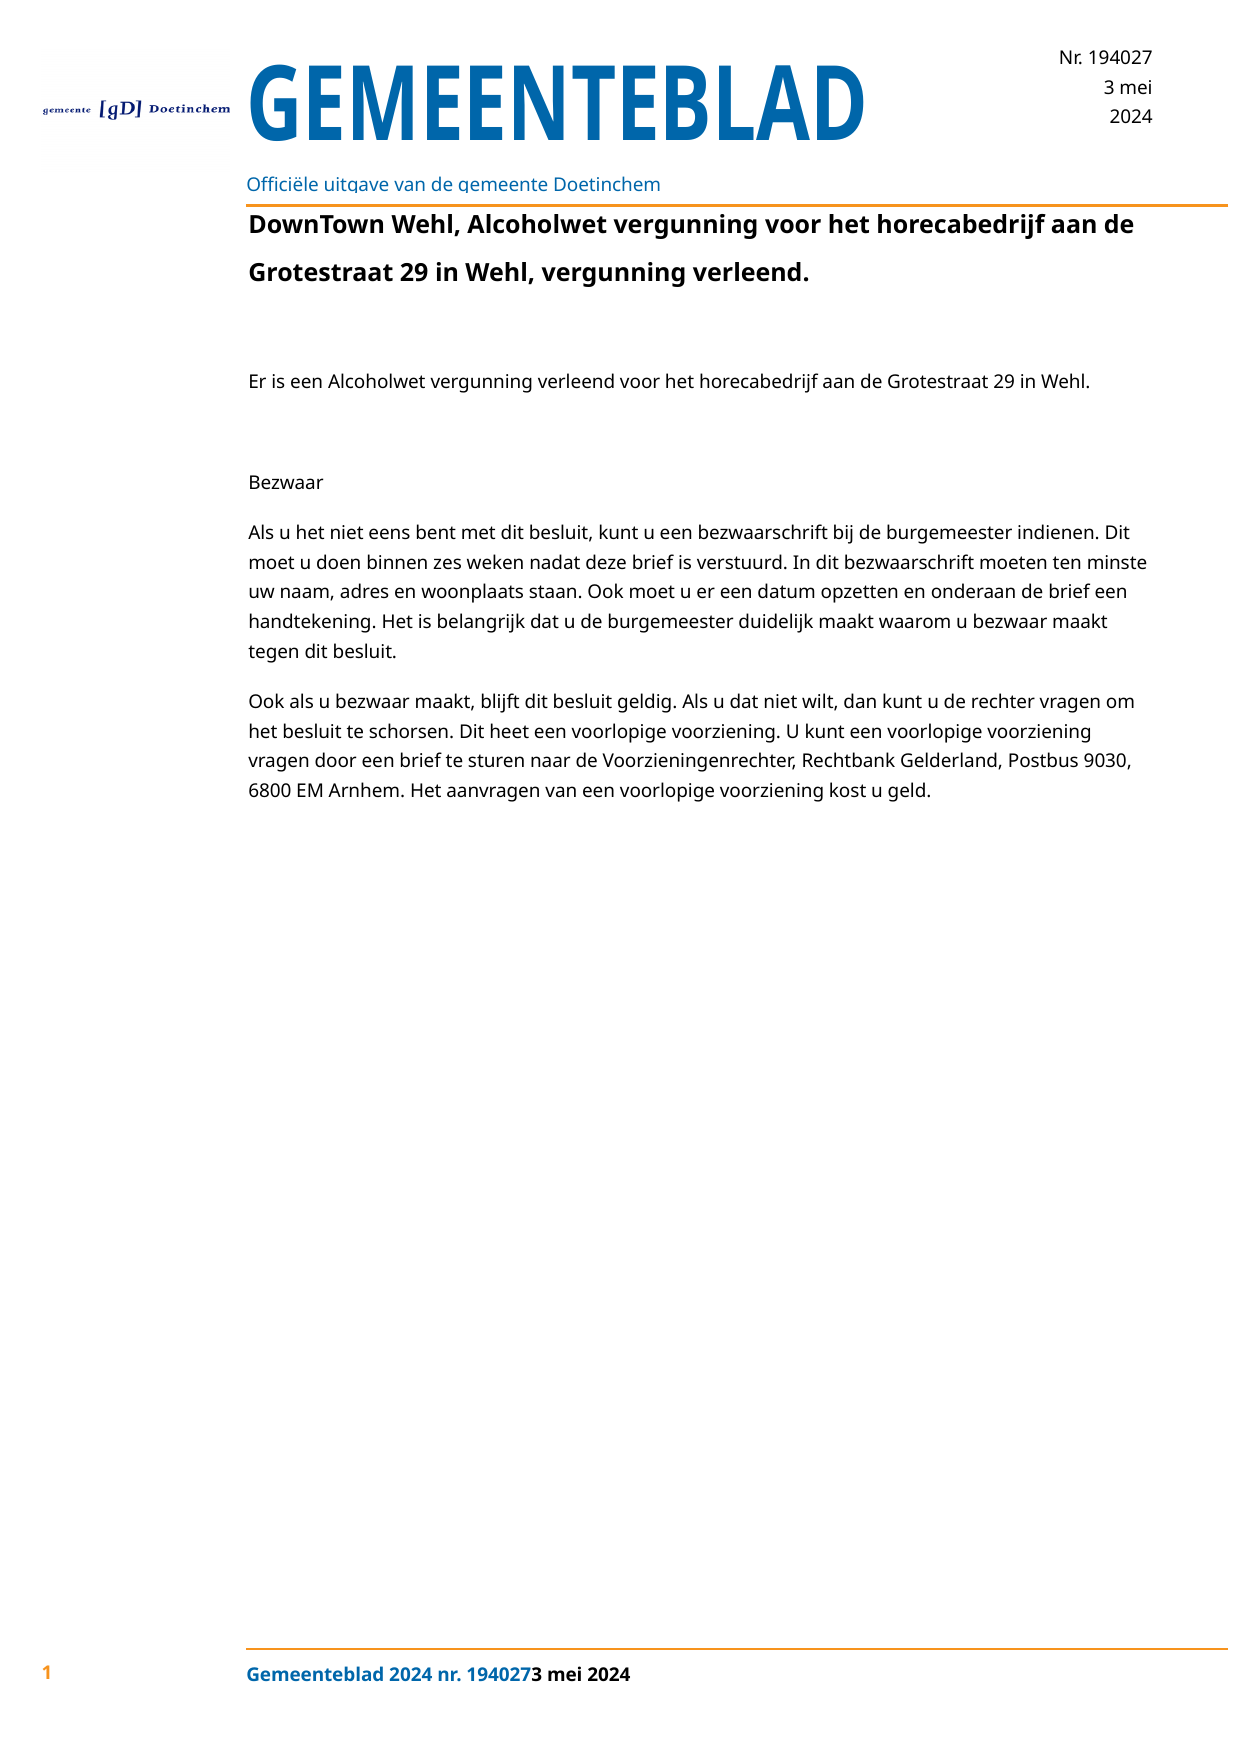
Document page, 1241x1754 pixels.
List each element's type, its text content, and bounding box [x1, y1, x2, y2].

text Als u het niet eens bent met dit besluit, kunt u een bezwaarschrift bij de burgemeester indienen. Dit moet u doen binnen zes weken nadat deze brief is verstuurd. In dit bezwaarschrift moeten ten minste uw naam, adres en woonplaats staan. Ook moet u er een datum opzetten en onderaan de brief een handtekening. Het is belangrijk dat u de burgemeester duidelijk maakt waarom u bezwaar maakt tegen dit besluit. [248, 519, 1152, 664]
picture [41, 47, 231, 172]
text Er is een Alcoholwet vergunning verleend voor het horecabedrijf aan de Grotestraat 29 in Wehl. [248, 368, 1152, 394]
text DownTown Wehl, Alcoholwet vergunning voor het horecabedrijf aan de Grotestraat 29 in Wehl, vergunning verleend. [248, 207, 1152, 288]
text Ook als u bezwaar maakt, blijft dit besluit geldig. Als u dat niet wilt, dan kunt u de rechter vragen om het besluit te schorsen. Dit heet een voorlopige voorziening. U kunt een voorlopige voorziening vragen door een brief te sturen naar de Voorzieningenrechter, Rechtbank Gelderland, Postbus 9030, 6800 EM Arnhem. Het aanvragen van een voorlopige voorziening kost u geld. [248, 688, 1152, 803]
text Bezwaar [248, 469, 1152, 495]
